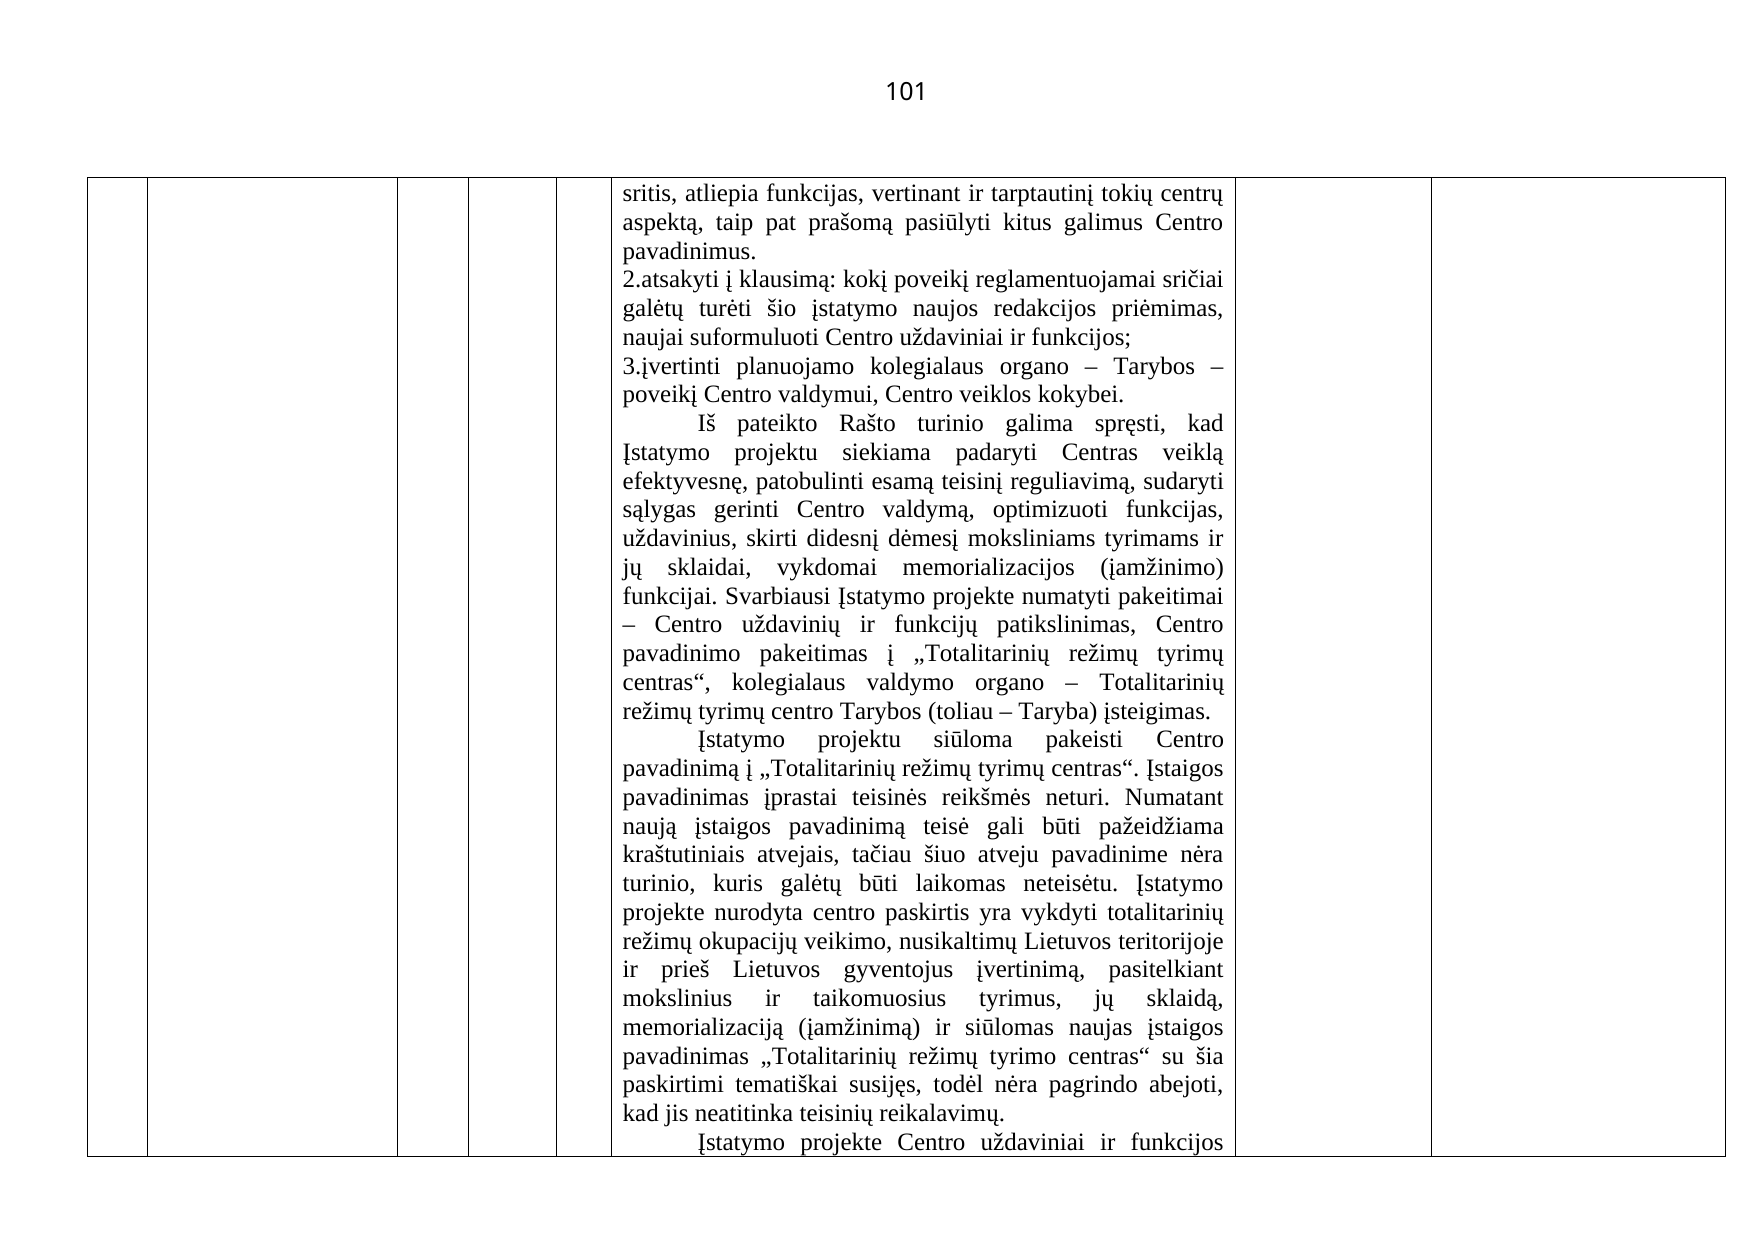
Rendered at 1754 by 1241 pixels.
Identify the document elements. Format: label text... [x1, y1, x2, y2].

table_cell [1432, 178, 1725, 1156]
table_cell [557, 178, 611, 1156]
table_cell [398, 178, 468, 1156]
table_cell [88, 178, 147, 1156]
table_cell [469, 178, 556, 1156]
table_cell [148, 178, 397, 1156]
table_cell [1236, 178, 1431, 1156]
table_cell sritis, atliepia funkcijas, vertinant ir tarptautinį tokių centrų aspektą, taip pat prašomą pasiūlyti kitus galimus Centro pavadinimus. 2.atsakyti į klausimą: kokį poveikį reglamentuojamai sričiai galėtų turėti šio įstatymo naujos redakcijos priėmimas, naujai suformuluoti Centro uždaviniai ir funkcijos; 3.įvertinti planuojamo kolegialaus organo – Tarybos – poveikį Centro valdymui, Centro veiklos kokybei. Iš pateikto Rašto turinio galima spręsti, kad Įstatymo projektu siekiama padaryti Centras veiklą efektyvesnę, patobulinti esamą teisinį reguliavimą, sudaryti sąlygas gerinti Centro valdymą, optimizuoti funkcijas, uždavinius, skirti didesnį dėmesį moksliniams tyrimams ir jų sklaidai, vykdomai memorializacijos (įamžinimo) funkcijai. Svarbiausi Įstatymo projekte numatyti pakeitimai – Centro uždavinių ir funkcijų patikslinimas, Centro pavadinimo pakeitimas į „Totalitarinių režimų tyrimų centras“, kolegialaus valdymo organo – Totalitarinių režimų tyrimų centro Tarybos (toliau – Taryba) įsteigimas. Įstatymo projektu siūloma pakeisti Centro pavadinimą į „Totalitarinių režimų tyrimų centras“. Įstaigos pavadinimas įprastai teisinės reikšmės neturi. Numatant naują įstaigos pavadinimą teisė gali būti pažeidžiama kraštutiniais atvejais, tačiau šiuo atveju pavadinime nėra turinio, kuris galėtų būti laikomas neteisėtu. Įstatymo projekte nurodyta centro paskirtis yra vykdyti totalitarinių režimų okupacijų veikimo, nusikaltimų Lietuvos teritorijoje ir prieš Lietuvos gyventojus įvertinimą, pasitelkiant mokslinius ir taikomuosius tyrimus, jų sklaidą, memorializaciją (įamžinimą) ir siūlomas naujas įstaigos pavadinimas „Totalitarinių režimų tyrimo centras“ su šia paskirtimi tematiškai susijęs, todėl nėra pagrindo abejoti, kad jis neatitinka teisinių reikalavimų. Įstatymo projekte Centro uždaviniai ir funkcijos [612, 178, 1235, 1156]
